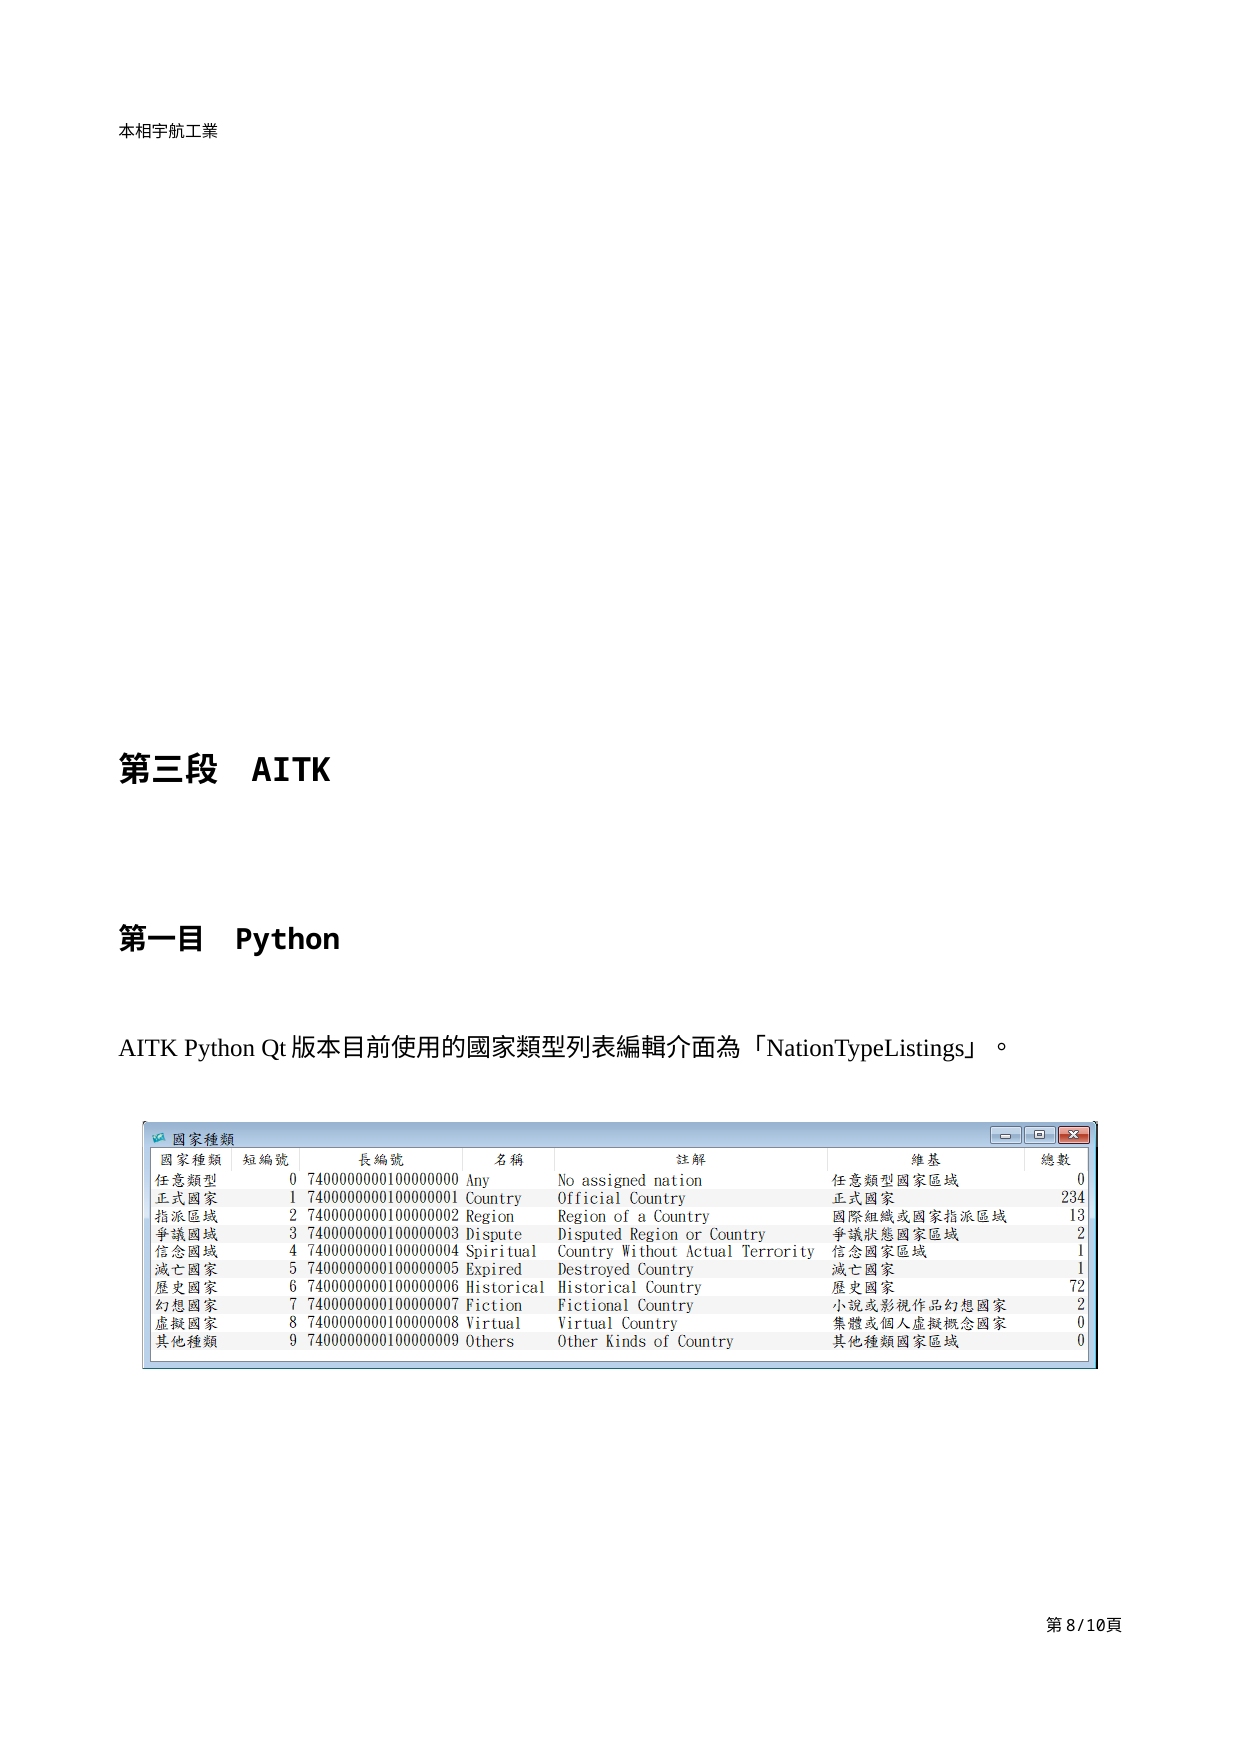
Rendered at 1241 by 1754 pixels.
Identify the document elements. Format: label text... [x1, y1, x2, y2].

text AITK Python Qt版本目前使用的國家類型列表編輯介面為「NationTypeListings」。 [118, 1028, 1122, 1064]
subtitle 第三段 AITK [118, 743, 1122, 791]
picture [142, 1121, 1098, 1369]
subtitle 第一目 Python [118, 915, 1122, 958]
